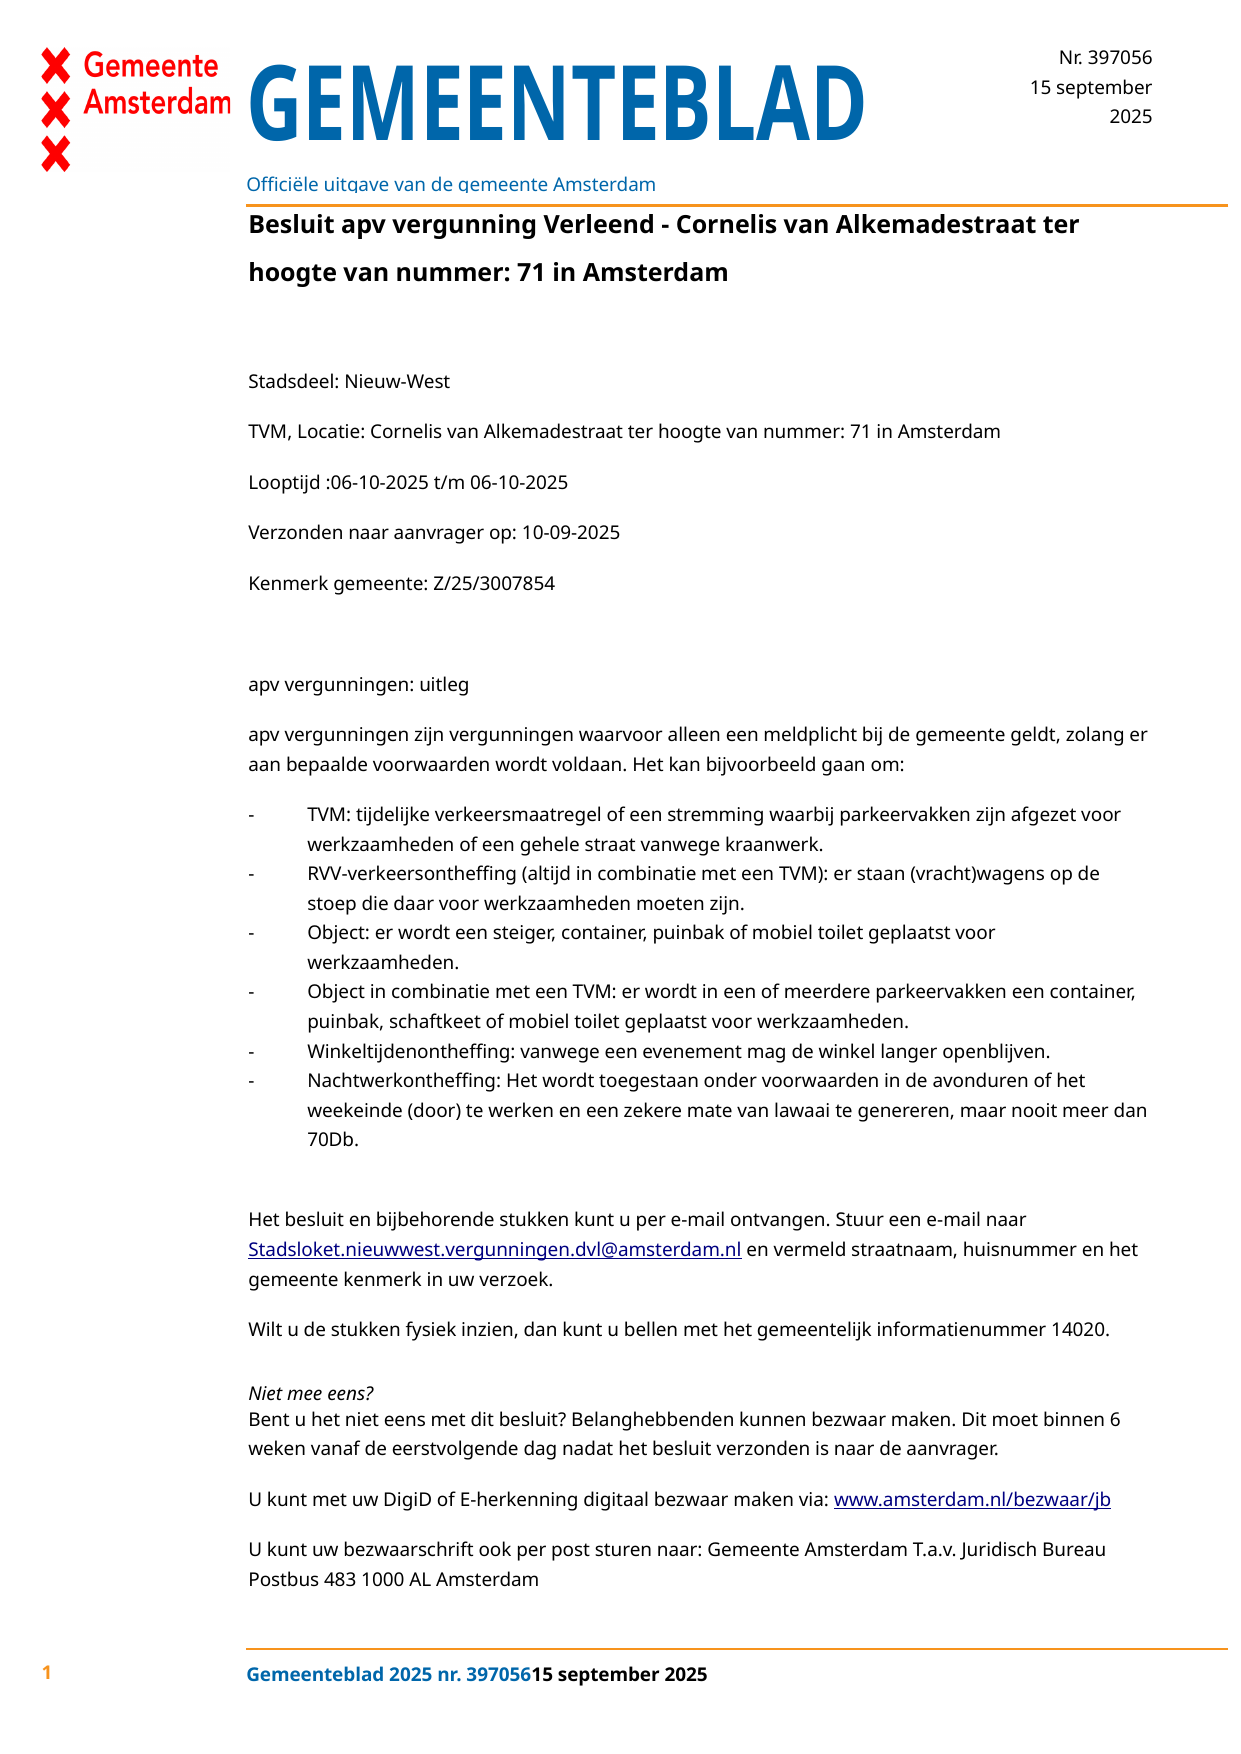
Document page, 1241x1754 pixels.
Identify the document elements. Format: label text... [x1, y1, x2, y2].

text Besluit apv vergunning Verleend - Cornelis van Alkemadestraat ter hoogte van nummer: 71 in Amsterdam [248, 207, 1152, 288]
text Looptijd :06-10-2025 t/m 06-10-2025 [248, 469, 1152, 495]
text Bent u het niet eens met dit besluit? Belanghebbenden kunnen bezwaar maken. Dit moet binnen 6 weken vanaf de eerstvolgende dag nadat het besluit verzonden is naar de aanvrager. [248, 1406, 1152, 1461]
text apv vergunningen zijn vergunningen waarvoor alleen een meldplicht bij de gemeente geldt, zolang er aan bepaalde voorwaarden wordt voldaan. Het kan bijvoorbeeld gaan om: [248, 721, 1152, 777]
list Object: er wordt een steiger, container, puinbak of mobiel toilet geplaatst voor werkzaamheden. [248, 919, 1152, 975]
text Niet mee eens? [248, 1380, 1152, 1406]
text U kunt met uw DigiD of E-herkenning digitaal bezwaar maken via: www.amsterdam.nl/bezwaar/jb [248, 1486, 1152, 1512]
picture [41, 47, 231, 172]
text Kenmerk gemeente: Z/25/3007854 [248, 570, 1152, 596]
text Het besluit en bijbehorende stukken kunt u per e-mail ontvangen. Stuur een e-mail naar Stadsloket.nieuwwest.vergunningen.dvl@amsterdam.nl en vermeld straatnaam, huisnummer en het gemeente kenmerk in uw verzoek. [248, 1207, 1152, 1292]
list TVM: tijdelijke verkeersmaatregel of een stremming waarbij parkeervakken zijn afgezet voor werkzaamheden of een gehele straat vanwege kraanwerk. [248, 801, 1152, 857]
text Stadsdeel: Nieuw-West [248, 368, 1152, 394]
list Winkeltijdenontheffing: vanwege een evenement mag de winkel langer openblijven. [248, 1038, 1152, 1064]
text Wilt u de stukken fysiek inzien, dan kunt u bellen met het gemeentelijk informatienummer 14020. [248, 1316, 1152, 1342]
list Object in combinatie met een TVM: er wordt in een of meerdere parkeervakken een container, puinbak, schaftkeet of mobiel toilet geplaatst voor werkzaamheden. [248, 979, 1152, 1034]
text U kunt uw bezwaarschrift ook per post sturen naar: Gemeente Amsterdam T.a.v. Juridisch Bureau Postbus 483 1000 AL Amsterdam [248, 1536, 1152, 1592]
text apv vergunningen: uitleg [248, 671, 1152, 697]
text TVM, Locatie: Cornelis van Alkemadestraat ter hoogte van nummer: 71 in Amsterdam [248, 419, 1152, 444]
list RVV-verkeersontheffing (altijd in combinatie met een TVM): er staan (vracht)wagens op de stoep die daar voor werkzaamheden moeten zijn. [248, 860, 1152, 916]
list Nachtwerkontheffing: Het wordt toegestaan onder voorwaarden in de avonduren of het weekeinde (door) te werken en een zekere mate van lawaai te genereren, maar nooit meer dan 70Db. [248, 1067, 1152, 1152]
text Verzonden naar aanvrager op: 10-09-2025 [248, 519, 1152, 545]
